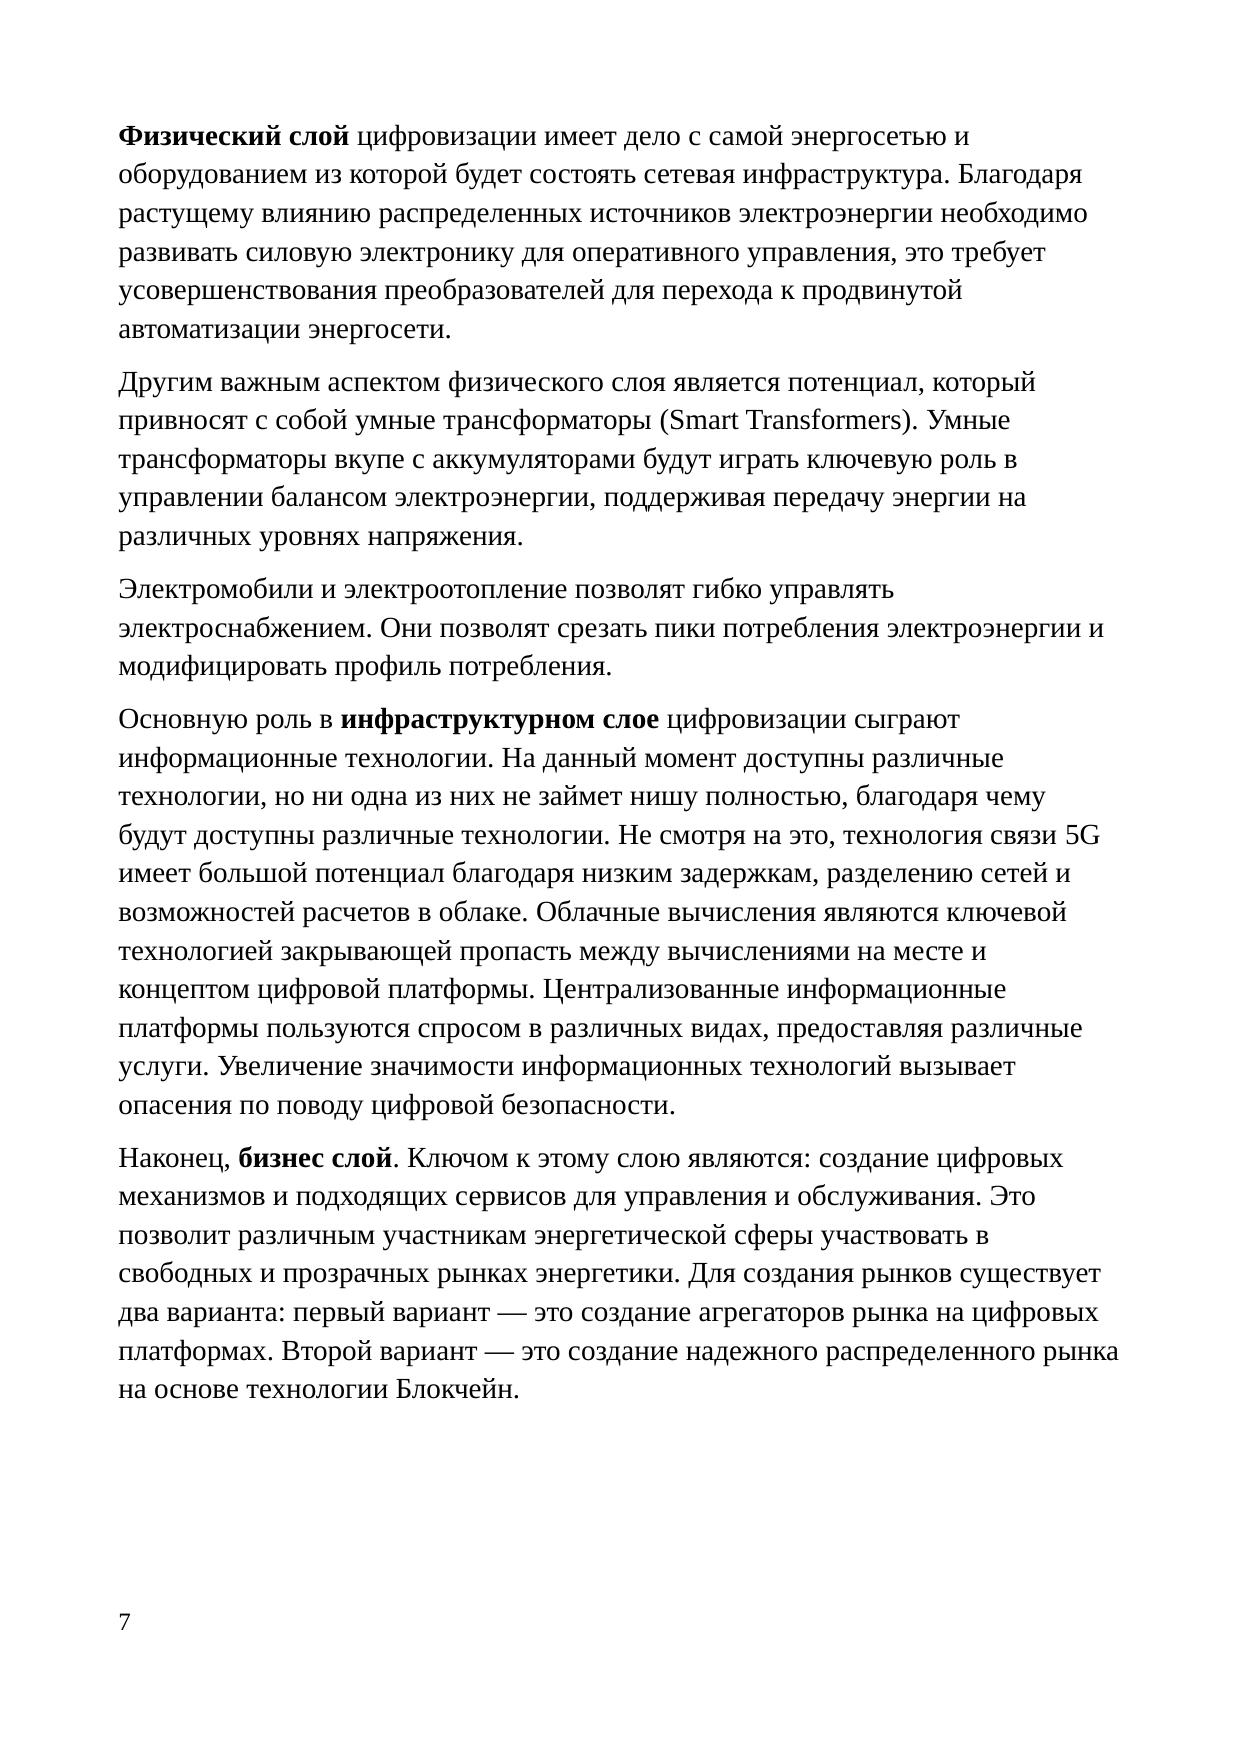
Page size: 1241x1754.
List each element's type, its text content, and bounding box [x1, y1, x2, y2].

text Физический слой цифровизации имеет дело с самой энергосетью и оборудованием из которой будет состоять сетевая инфраструктура. Благодаря растущему влиянию распределенных источников электроэнергии необходимо развивать силовую электронику для оперативного управления, это требует усовершенствования преобразователей для перехода к продвинутой автоматизации энергосети. [118, 118, 1122, 344]
text Основную роль в инфраструктурном слое цифровизации сыграют информационные технологии. На данный момент доступны различные технологии, но ни одна из них не займет нишу полностью, благодаря чему будут доступны различные технологии. Не смотря на это, технология связи 5G имеет большой потенциал благодаря низким задержкам, разделению сетей и возможностей расчетов в облаке. Облачные вычисления являются ключевой технологией закрывающей пропасть между вычислениями на месте и концептом цифровой платформы. Централизованные информационные платформы пользуются спросом в различных видах, предоставляя различные услуги. Увеличение значимости информационных технологий вызывает опасения по поводу цифровой безопасности. [118, 701, 1122, 1120]
text Электромобили и электроотопление позволят гибко управлять электроснабжением. Они позволят срезать пики потребления электроэнергии и модифицировать профиль потребления. [118, 571, 1122, 682]
text Наконец, бизнес слой. Ключом к этому слою являются: создание цифровых механизмов и подходящих сервисов для управления и обслуживания. Это позволит различным участникам энергетической сферы участвовать в свободных и прозрачных рынках энергетики. Для создания рынков существует два варианта: первый вариант — это создание агрегаторов рынка на цифровых платформах. Второй вариант — это создание надежного распределенного рынка на основе технологии Блокчейн. [118, 1140, 1122, 1405]
text Другим важным аспектом физического слоя является потенциал, который привносят с собой умные трансформаторы (Smart Transformers). Умные трансформаторы вкупе с аккумуляторами будут играть ключевую роль в управлении балансом электроэнергии, поддерживая передачу энергии на различных уровнях напряжения. [118, 364, 1122, 552]
